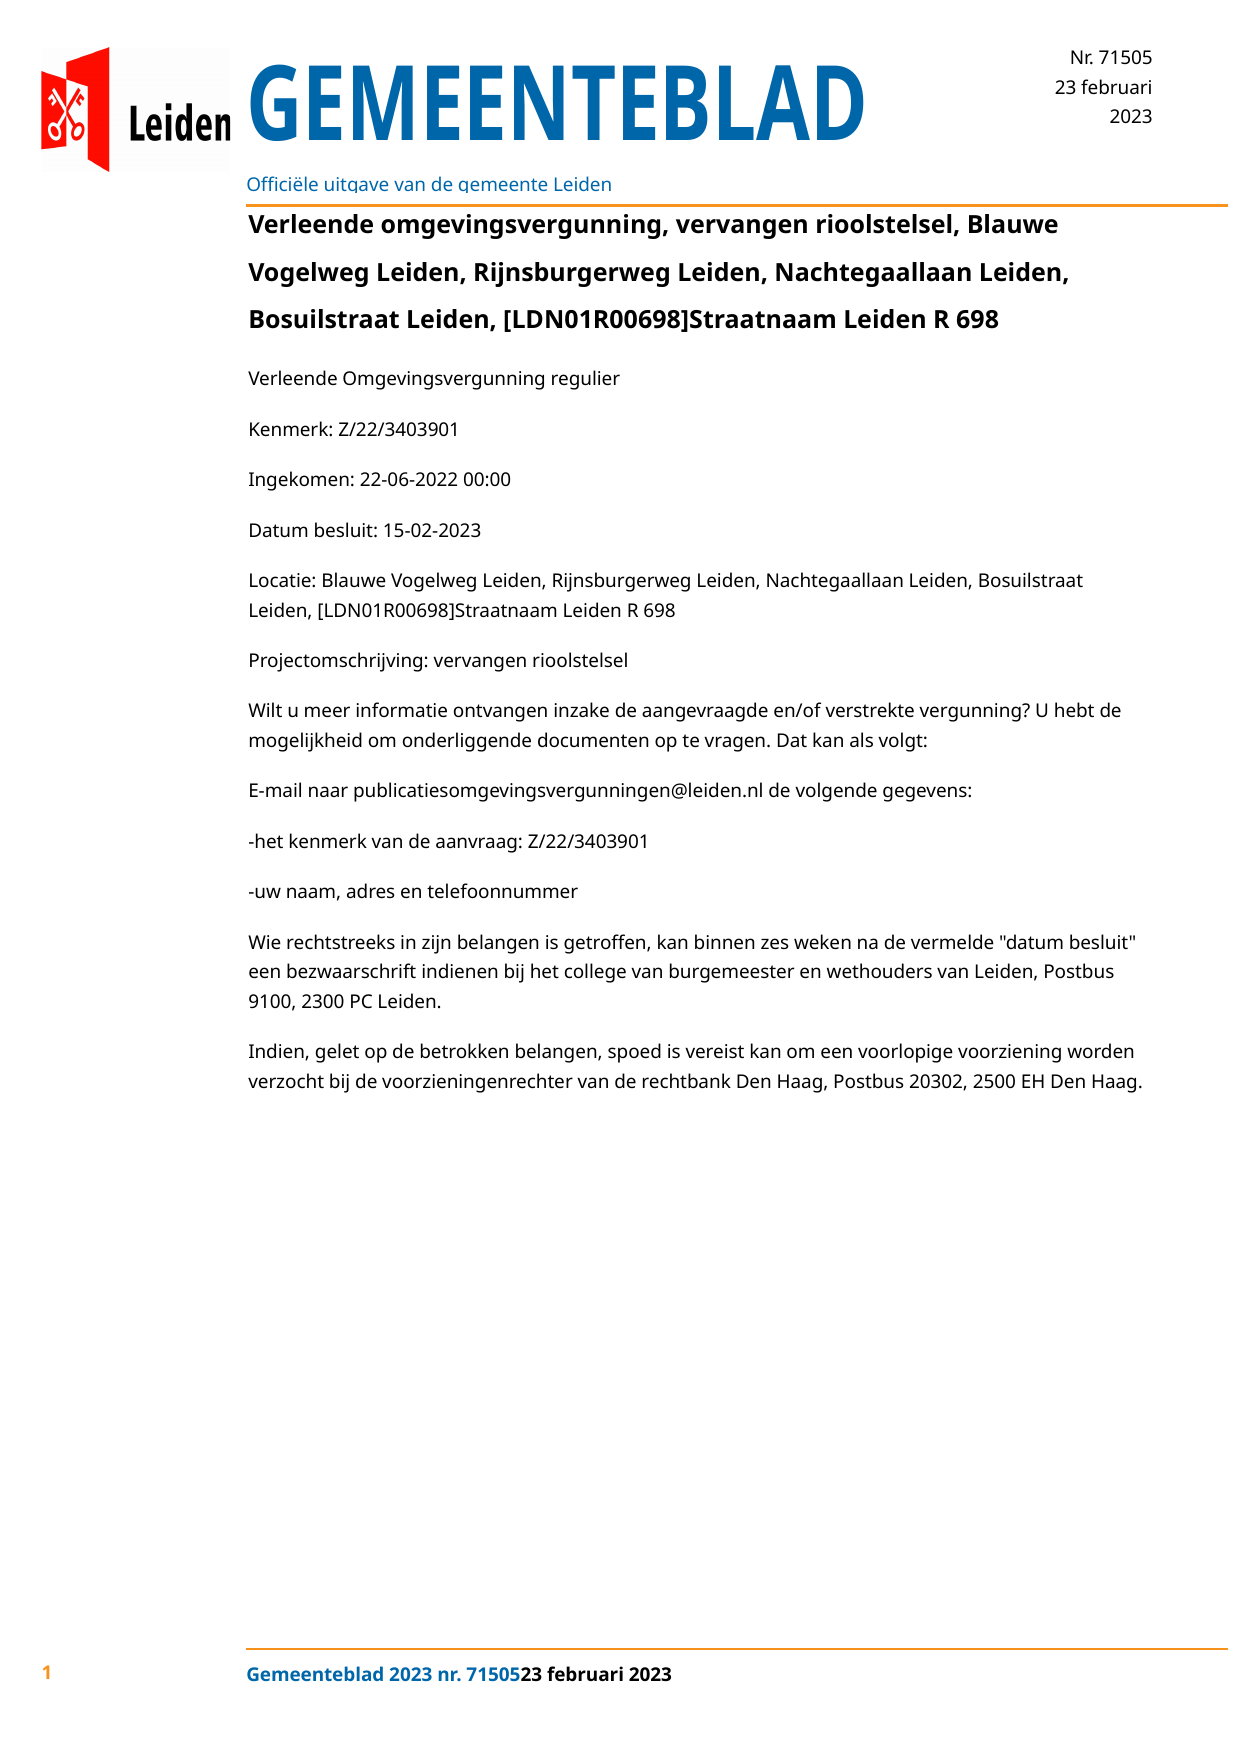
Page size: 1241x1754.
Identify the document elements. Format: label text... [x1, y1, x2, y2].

text Wie rechtstreeks in zijn belangen is getroffen, kan binnen zes weken na de vermelde "datum besluit" een bezwaarschrift indienen bij het college van burgemeester en wethouders van Leiden, Postbus 9100, 2300 PC Leiden. [248, 929, 1152, 1014]
text Ingekomen: 22-06-2022 00:00 [248, 466, 1152, 492]
text E-mail naar publicatiesomgevingsvergunningen@leiden.nl de volgende gegevens: [248, 778, 1152, 803]
text Verleende Omgevingsvergunning regulier [248, 366, 1152, 391]
text Locatie: Blauwe Vogelweg Leiden, Rijnsburgerweg Leiden, Nachtegaallaan Leiden, Bosuilstraat Leiden, [LDN01R00698]Straatnaam Leiden R 698 [248, 567, 1152, 622]
text -uw naam, adres en telefoonnummer [248, 878, 1152, 904]
text Wilt u meer informatie ontvangen inzake de aangevraagde en/of verstrekte vergunning? U hebt de mogelijkheid om onderliggende documenten op te vragen. Dat kan als volgt: [248, 698, 1152, 753]
text Verleende omgevingsvergunning, vervangen rioolstelsel, Blauwe Vogelweg Leiden, Rijnsburgerweg Leiden, Nachtegaallaan Leiden, Bosuilstraat Leiden, [LDN01R00698]Straatnaam Leiden R 698 [248, 207, 1152, 336]
text -het kenmerk van de aanvraag: Z/22/3403901 [248, 828, 1152, 854]
text Projectomschrijving: vervangen rioolstelsel [248, 647, 1152, 673]
text Indien, gelet op de betrokken belangen, spoed is vereist kan om een voorlopige voorziening worden verzocht bij de voorzieningenrechter van de rechtbank Den Haag, Postbus 20302, 2500 EH Den Haag. [248, 1038, 1152, 1094]
text Datum besluit: 15-02-2023 [248, 517, 1152, 542]
text Kenmerk: Z/22/3403901 [248, 416, 1152, 442]
picture [41, 47, 231, 172]
